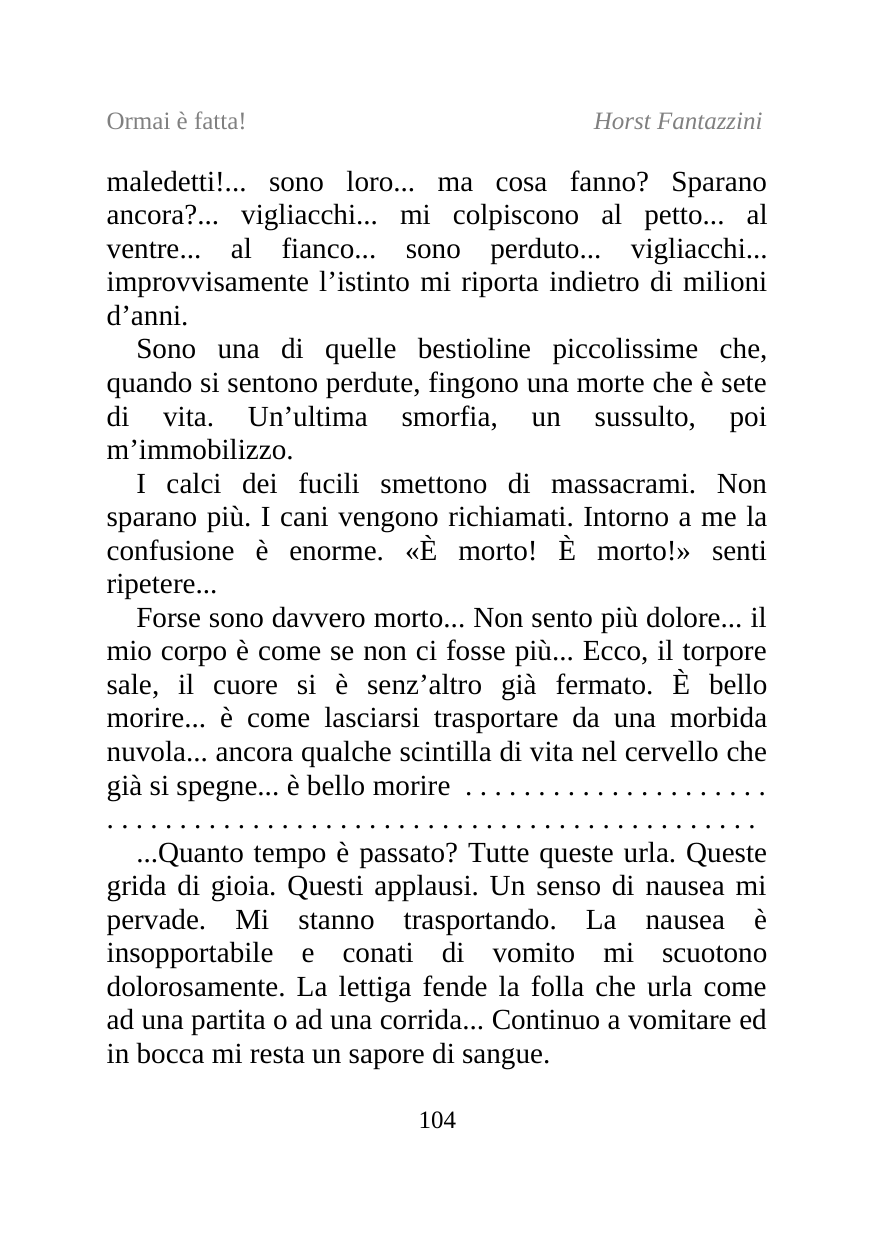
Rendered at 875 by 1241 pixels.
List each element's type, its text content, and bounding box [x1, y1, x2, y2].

text Forse sono davvero morto... Non sento più dolore... il mio corpo è come se non ci fosse più... Ecco, il torpore sale, il cuore si è senz’altro già fermato. È bello morire... è come lasciarsi trasportare da una morbida nuvola... ancora qualche scintilla di vita nel cervello che già si spegne... è bello morire . . . . . . . . . . . . . . . . . . . . . . . . . . . . . . . . . . . . . . . . . . . . . . . . . . . . . . . . . . . . . . . . . . [106, 600, 768, 835]
text maledetti!... sono loro... ma cosa fanno? Sparano ancora?... vigliacchi... mi colpiscono al petto... al ventre... al fianco... sono perduto... vigliacchi... improvvisamente l’istinto mi riporta indietro di milioni d’anni. [106, 164, 768, 332]
text ...Quanto tempo è passato? Tutte queste urla. Queste grida di gioia. Questi applausi. Un senso di nausea mi pervade. Mi stanno trasportando. La nausea è insopportabile e conati di vomito mi scuotono dolorosamente. La lettiga fende la folla che urla come ad una partita o ad una corrida... Continuo a vomitare ed in bocca mi resta un sapore di sangue. [106, 835, 768, 1069]
text I calci dei fucili smettono di massacrami. Non sparano più. I cani vengono richiamati. Intorno a me la confusione è enorme. «È morto! È morto!» senti ripetere... [106, 466, 768, 600]
text Sono una di quelle bestioline piccolissime che, quando si sentono perdute, fingono una morte che è sete di vita. Un’ultima smorfia, un sussulto, poi m’immobilizzo. [106, 332, 768, 466]
